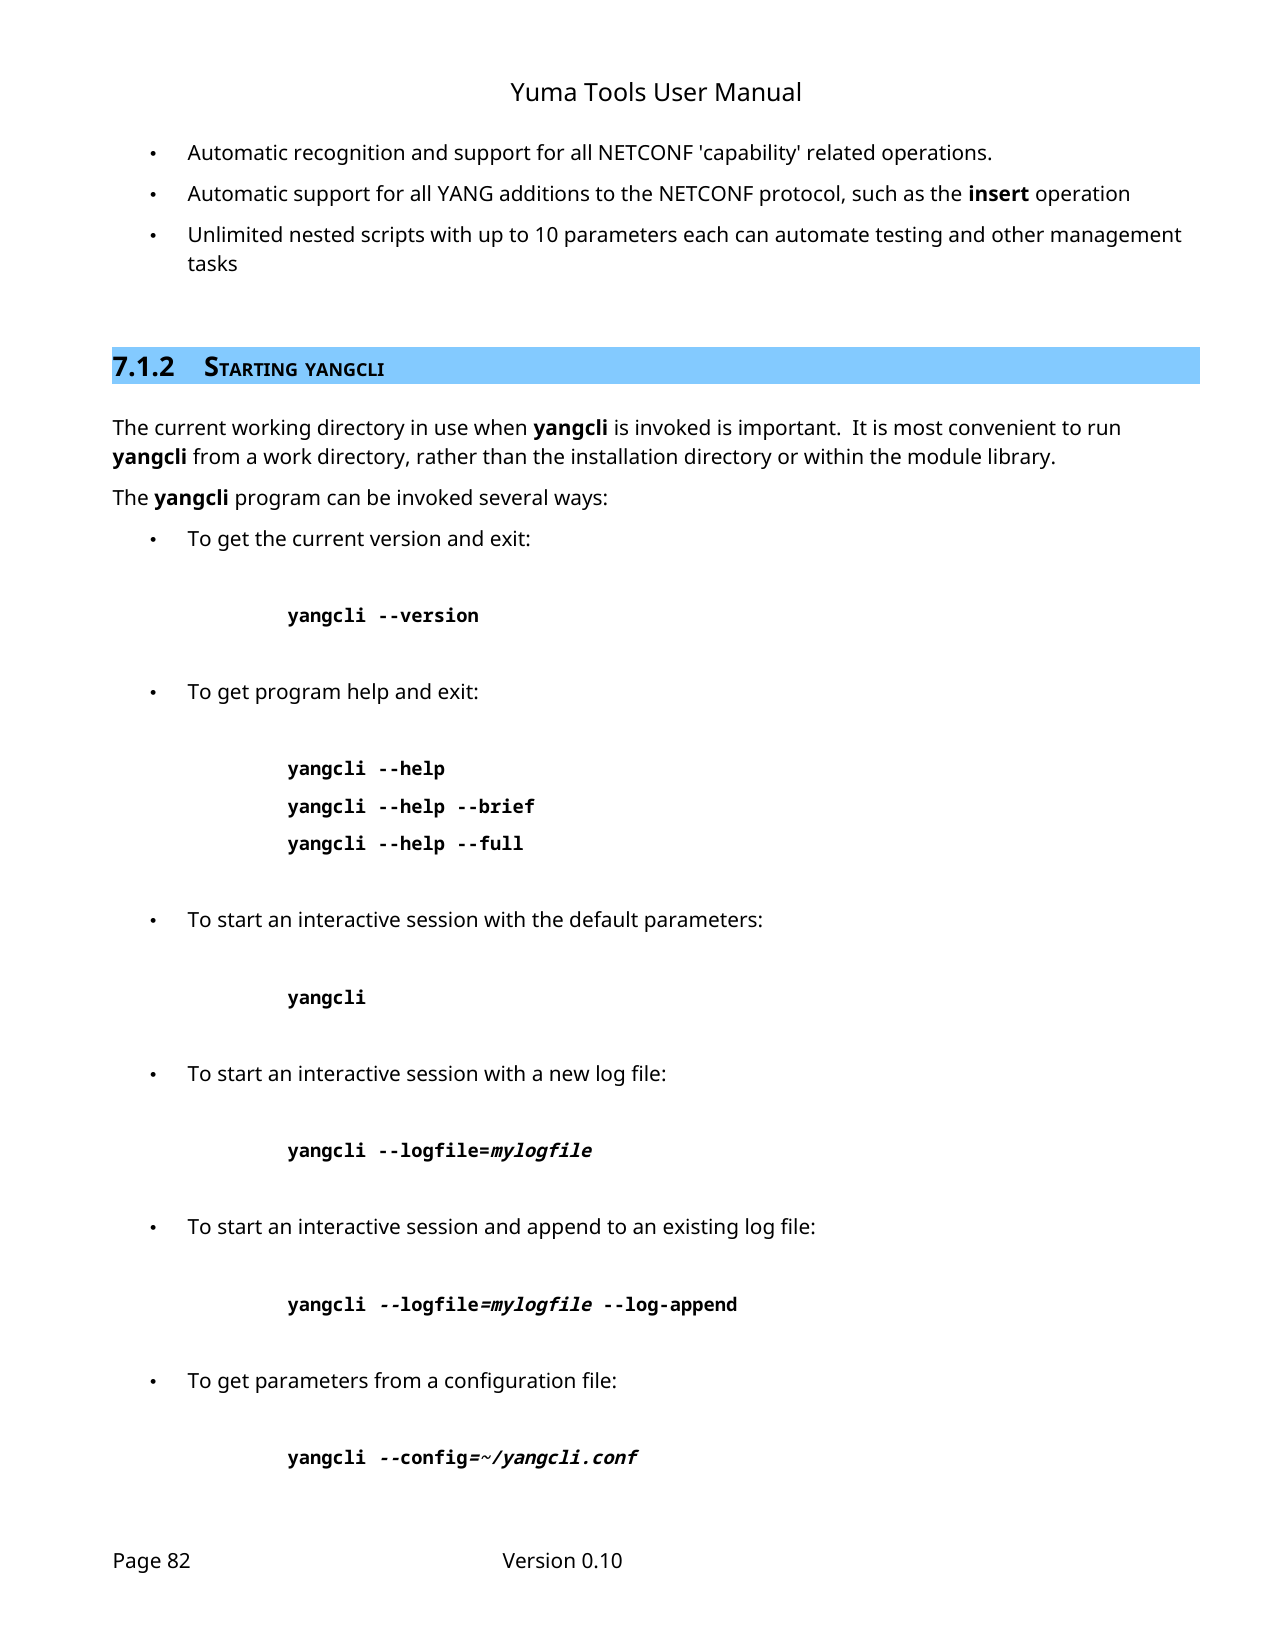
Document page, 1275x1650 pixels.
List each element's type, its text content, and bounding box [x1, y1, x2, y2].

list To start an interactive session with the default parameters: [150, 906, 1200, 934]
text The yangcli program can be invoked several ways: [112, 483, 1200, 511]
text The current working directory in use when yangcli is invoked is important. It is most convenient to run yangcli from a work directory, rather than the installation directory or within the module library. [112, 413, 1200, 470]
list To start an interactive session and append to an existing log file: [150, 1212, 1200, 1241]
text yangcli --help [139, 756, 1200, 781]
text yangcli --config=~/yangcli.conf [139, 1444, 1200, 1470]
list Unlimited nested scripts with up to 10 parameters each can automate testing and other management tasks [150, 220, 1200, 277]
list Automatic recognition and support for all NETCONF 'capability' related operations. [150, 138, 1200, 167]
list To get program help and exit: [150, 677, 1200, 706]
text yangcli --help --brief [139, 793, 1200, 819]
text yangcli --help --full [139, 831, 1200, 856]
text yangcli --logfile=mylogfile [139, 1137, 1200, 1163]
list Automatic support for all YANG additions to the NETCONF protocol, such as the insert operation [150, 179, 1200, 208]
list To start an interactive session with a new log file: [150, 1059, 1200, 1087]
text yangcli [139, 984, 1200, 1009]
text yangcli --version [139, 602, 1200, 628]
list To get the current version and exit: [150, 524, 1200, 552]
list To get parameters from a configuration file: [150, 1366, 1200, 1394]
text yangcli --logfile=mylogfile --log-append [139, 1291, 1200, 1316]
subtitle Starting yangcli [112, 347, 1200, 384]
